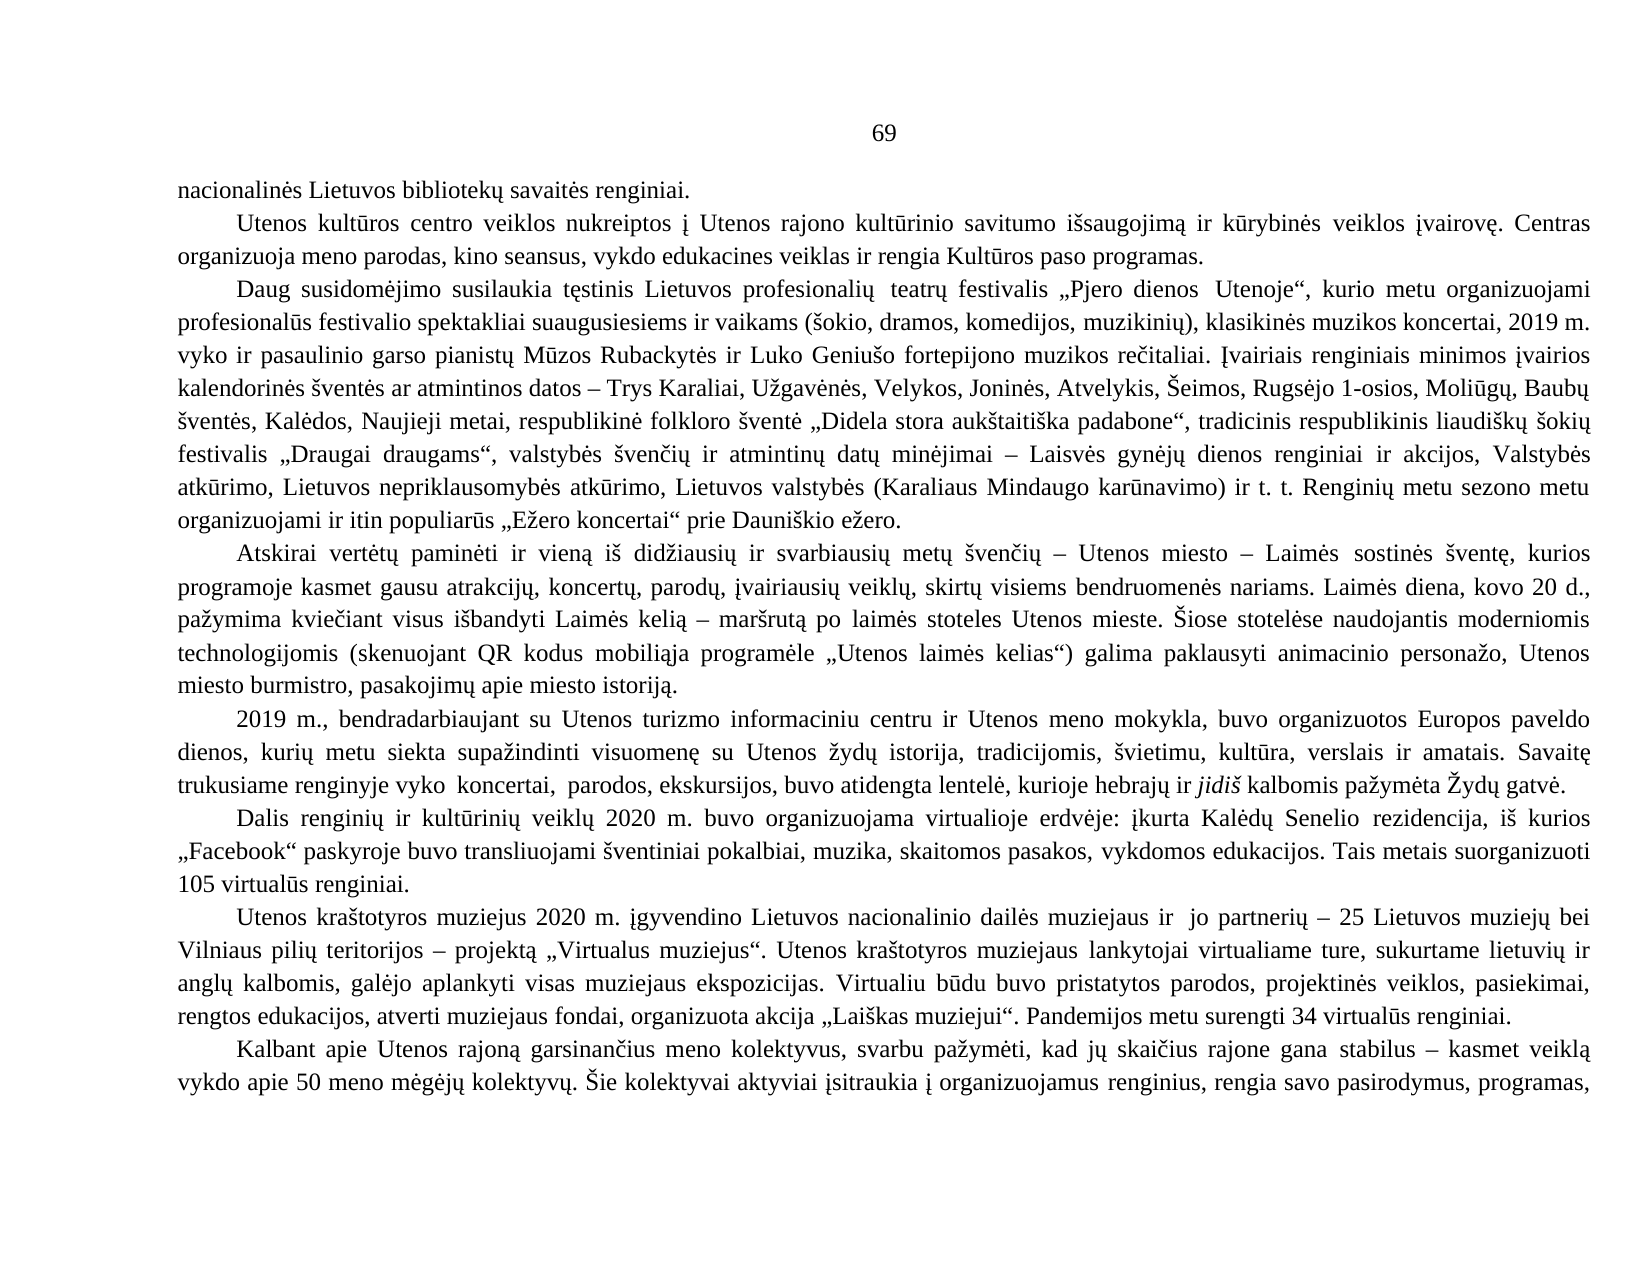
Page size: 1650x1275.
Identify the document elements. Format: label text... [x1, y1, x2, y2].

text 2019 m., bendradarbiaujant su Utenos turizmo informaciniu centru ir Utenos meno mokykla, buvo organizuotos Europos paveldo dienos, kurių metu siekta supažindinti visuomenę su Utenos žydų istorija, tradicijomis, švietimu, kultūra, verslais ir amatais. Savaitę trukusiame renginyje vyko koncertai, parodos, ekskursijos, buvo atidengta lentelė, kurioje hebrajų ir jidiš kalbomis pažymėta Žydų gatvė. [177, 704, 1591, 798]
text nacionalinės Lietuvos bibliotekų savaitės renginiai. [177, 175, 1591, 204]
text Kalbant apie Utenos rajoną garsinančius meno kolektyvus, svarbu pažymėti, kad jų skaičius rajone gana stabilus – kasmet veiklą vykdo apie 50 meno mėgėjų kolektyvų. Šie kolektyvai aktyviai įsitraukia į organizuojamus renginius, rengia savo pasirodymus, programas, [177, 1034, 1591, 1096]
text Daug susidomėjimo susilaukia tęstinis Lietuvos profesionalių teatrų festivalis „Pjero dienos Utenoje“, kurio metu organizuojami profesionalūs festivalio spektakliai suaugusiesiems ir vaikams (šokio, dramos, komedijos, muzikinių), klasikinės muzikos koncertai, 2019 m. vyko ir pasaulinio garso pianistų Mūzos Rubackytės ir Luko Geniušo fortepijono muzikos rečitaliai. Įvairiais renginiais minimos įvairios kalendorinės šventės ar atmintinos datos – Trys Karaliai, Užgavėnės, Velykos, Joninės, Atvelykis, Šeimos, Rugsėjo 1-osios, Moliūgų, Baubų šventės, Kalėdos, Naujieji metai, respublikinė folkloro šventė „Didela stora aukštaitiška padabone“, tradicinis respublikinis liaudiškų šokių festivalis „Draugai draugams“, valstybės švenčių ir atmintinų datų minėjimai – Laisvės gynėjų dienos renginiai ir akcijos, Valstybės atkūrimo, Lietuvos nepriklausomybės atkūrimo, Lietuvos valstybės (Karaliaus Mindaugo karūnavimo) ir t. t. Renginių metu sezono metu organizuojami ir itin populiarūs „Ežero koncertai“ prie Dauniškio ežero. [177, 274, 1591, 534]
text Dalis renginių ir kultūrinių veiklų 2020 m. buvo organizuojama virtualioje erdvėje: įkurta Kalėdų Senelio rezidencija, iš kurios „Facebook“ paskyroje buvo transliuojami šventiniai pokalbiai, muzika, skaitomos pasakos, vykdomos edukacijos. Tais metais suorganizuoti 105 virtualūs renginiai. [177, 803, 1591, 897]
text Utenos kultūros centro veiklos nukreiptos į Utenos rajono kultūrinio savitumo išsaugojimą ir kūrybinės veiklos įvairovę. Centras organizuoja meno parodas, kino seansus, vykdo edukacines veiklas ir rengia Kultūros paso programas. [177, 208, 1591, 270]
text Atskirai vertėtų paminėti ir vieną iš didžiausių ir svarbiausių metų švenčių – Utenos miesto – Laimės sostinės šventę, kurios programoje kasmet gausu atrakcijų, koncertų, parodų, įvairiausių veiklų, skirtų visiems bendruomenės nariams. Laimės diena, kovo 20 d., pažymima kviečiant visus išbandyti Laimės kelią – maršrutą po laimės stoteles Utenos mieste. Šiose stotelėse naudojantis moderniomis technologijomis (skenuojant QR kodus mobiliąja programėle „Utenos laimės kelias“) galima paklausyti animacinio personažo, Utenos miesto burmistro, pasakojimų apie miesto istoriją. [177, 538, 1591, 699]
text Utenos kraštotyros muziejus 2020 m. įgyvendino Lietuvos nacionalinio dailės muziejaus ir jo partnerių – 25 Lietuvos muziejų bei Vilniaus pilių teritorijos – projektą „Virtualus muziejus“. Utenos kraštotyros muziejaus lankytojai virtualiame ture, sukurtame lietuvių ir anglų kalbomis, galėjo aplankyti visas muziejaus ekspozicijas. Virtualiu būdu buvo pristatytos parodos, projektinės veiklos, pasiekimai, rengtos edukacijos, atverti muziejaus fondai, organizuota akcija „Laiškas muziejui“. Pandemijos metu surengti 34 virtualūs renginiai. [177, 902, 1591, 1029]
